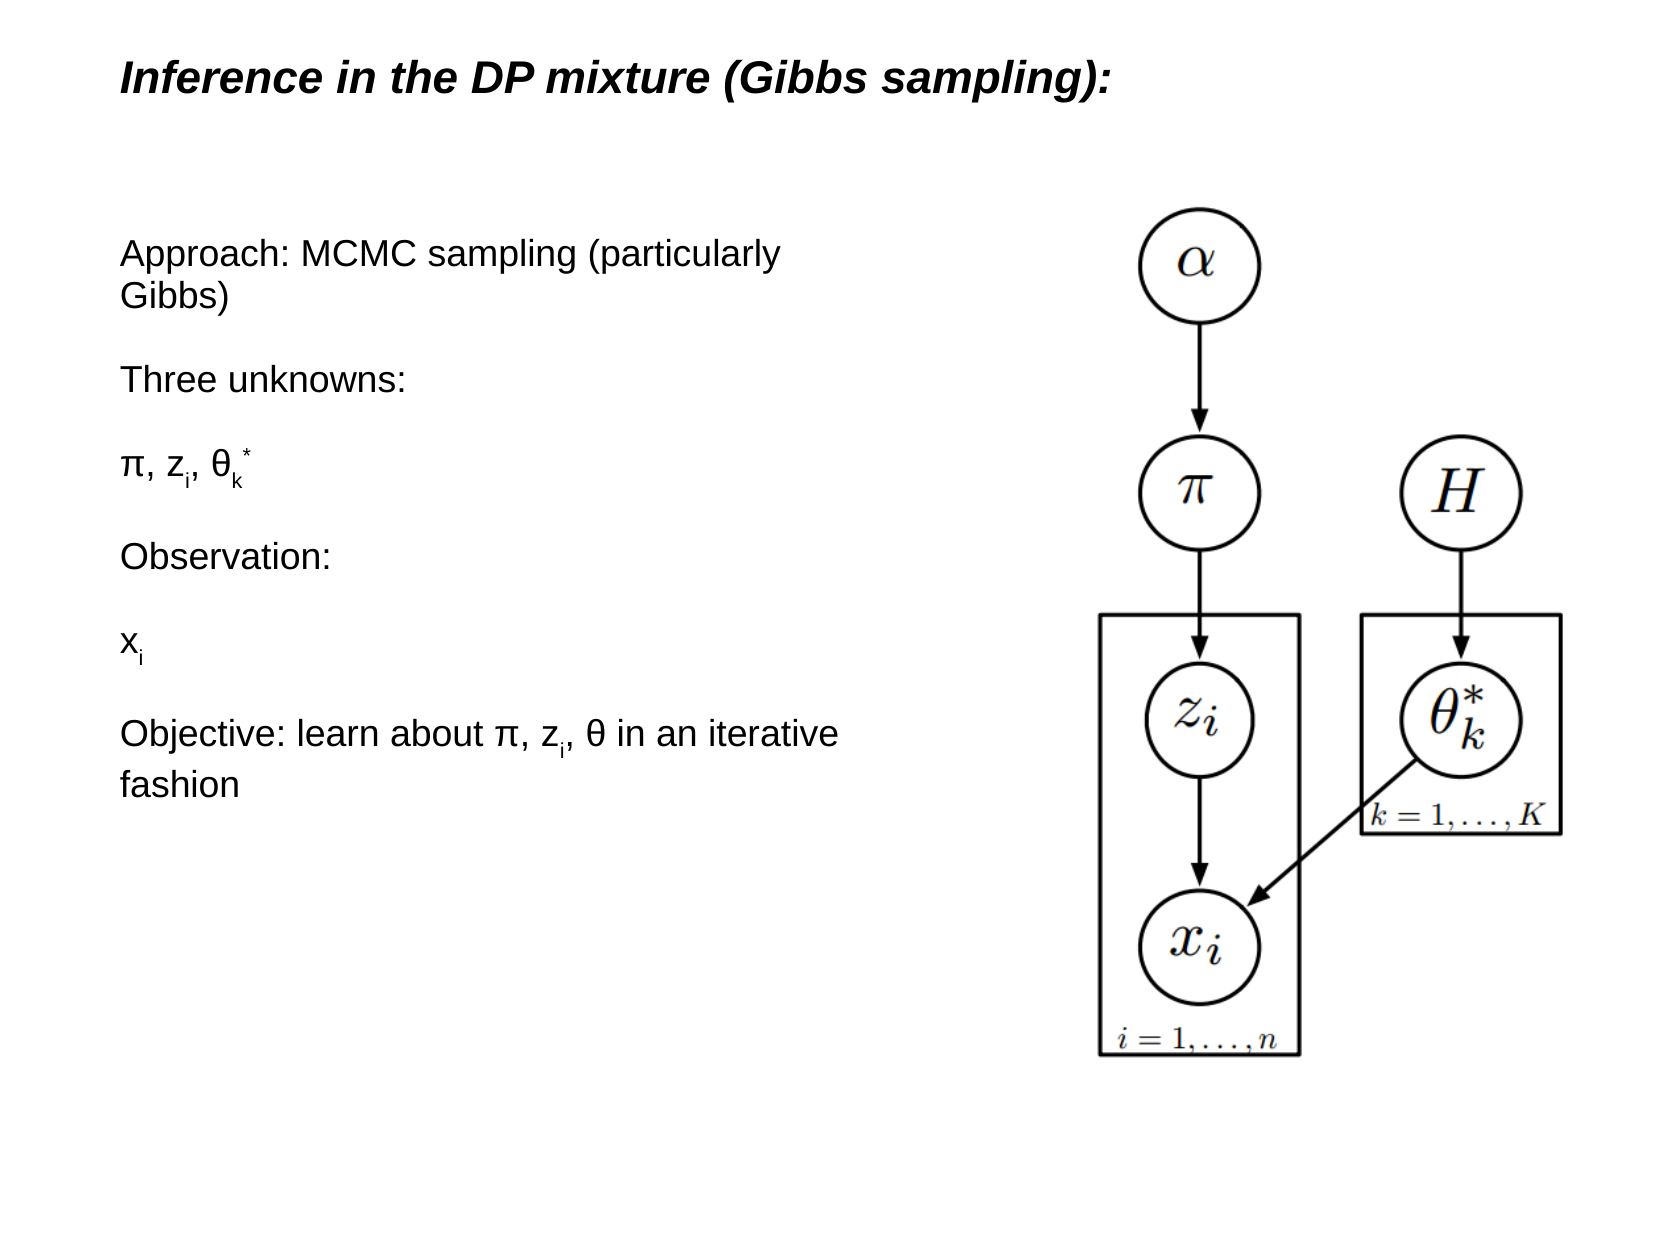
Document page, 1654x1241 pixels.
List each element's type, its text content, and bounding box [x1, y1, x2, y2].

picture [1062, 194, 1576, 1081]
text_box Approach: MCMC sampling (particularly Gibbs) Three unknowns: π, zi, θk* Observation: xi Objective: learn about π, zi, θ in an iterative fashion [105, 225, 856, 939]
text_box Inference in the DP mixture (Gibbs sampling): [105, 45, 1306, 163]
